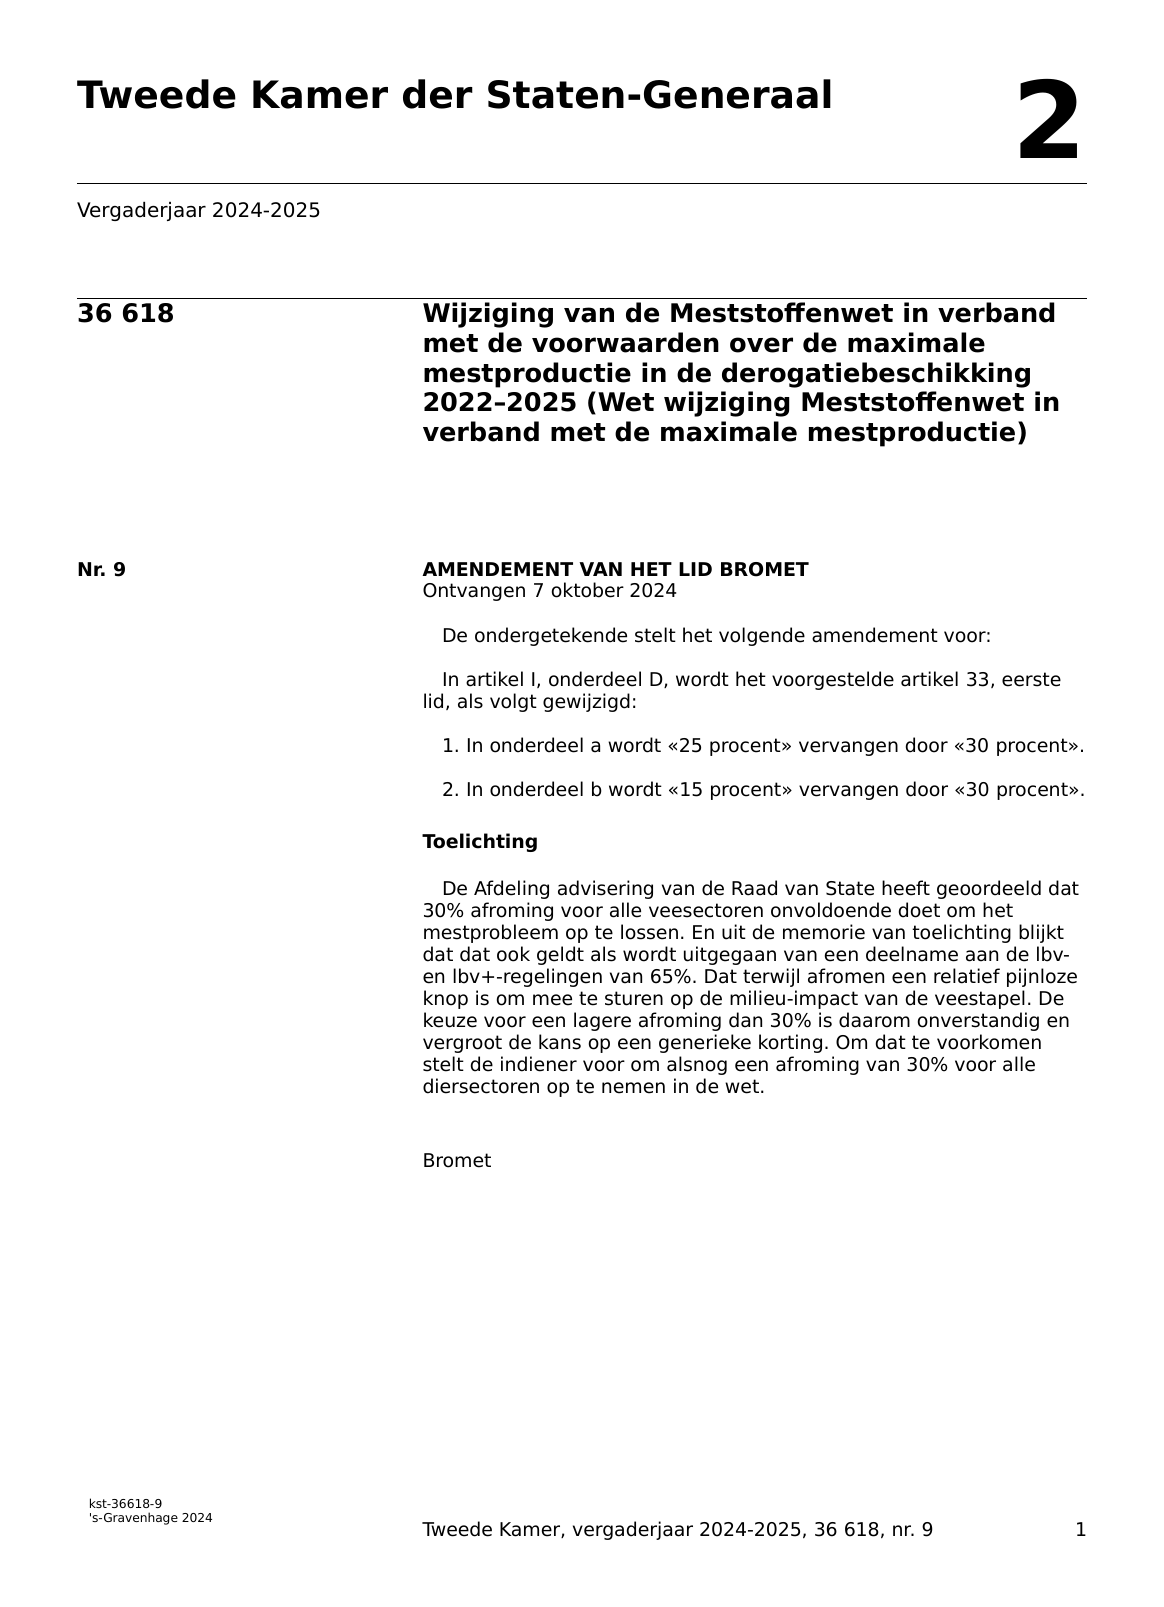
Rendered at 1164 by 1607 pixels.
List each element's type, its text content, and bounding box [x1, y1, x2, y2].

table_header 2 [886, 59, 1087, 183]
table_header Tweede Kamer der Staten-Generaal [77, 59, 886, 183]
subtitle Nr. 9 AMENDEMENT VAN HET LID BROMET [77, 558, 1087, 580]
text In artikel I, onderdeel D, wordt het voorgestelde artikel 33, eerste lid, als volgt gewijzigd: [422, 669, 1087, 713]
text 's-Gravenhage 2024 [88, 1511, 323, 1525]
text De ondergetekende stelt het volgende amendement voor: [422, 624, 1087, 647]
text 1. In onderdeel a wordt «25 procent» vervangen door «30 procent». [422, 735, 1087, 757]
text kst-36618-9 [88, 1497, 323, 1511]
table_cell Vergaderjaar 2024-2025 [77, 184, 1087, 298]
text Ontvangen 7 oktober 2024 [422, 580, 1087, 602]
text 2. In onderdeel b wordt «15 procent» vervangen door «30 procent». [422, 779, 1087, 801]
text Bromet [422, 1128, 1087, 1172]
subtitle 36 618 Wijziging van de Meststoffenwet in verband met de voorwaarden over de maximale mestproductie in de derogatiebeschikking 2022–2025 (Wet wijziging Meststoffenwet in verband met de maximale mestproductie) [77, 299, 1087, 447]
text De Afdeling advisering van de Raad van State heeft geoordeeld dat 30% afroming voor alle veesectoren onvoldoende doet om het mestprobleem op te lossen. En uit de memorie van toelichting blijkt dat dat ook geldt als wordt uitgegaan van een deelname aan de lbv- en lbv+-regelingen van 65%. Dat terwijl afromen een relatief pijnloze knop is om mee te sturen op de milieu-impact van de veestapel. De keuze voor een lagere afroming dan 30% is daarom onverstandig en vergroot de kans op een generieke korting. Om dat te voorkomen stelt de indiener voor om alsnog een afroming van 30% voor alle diersectoren op te nemen in de wet. [422, 878, 1087, 1098]
subtitle Toelichting [422, 831, 1087, 853]
